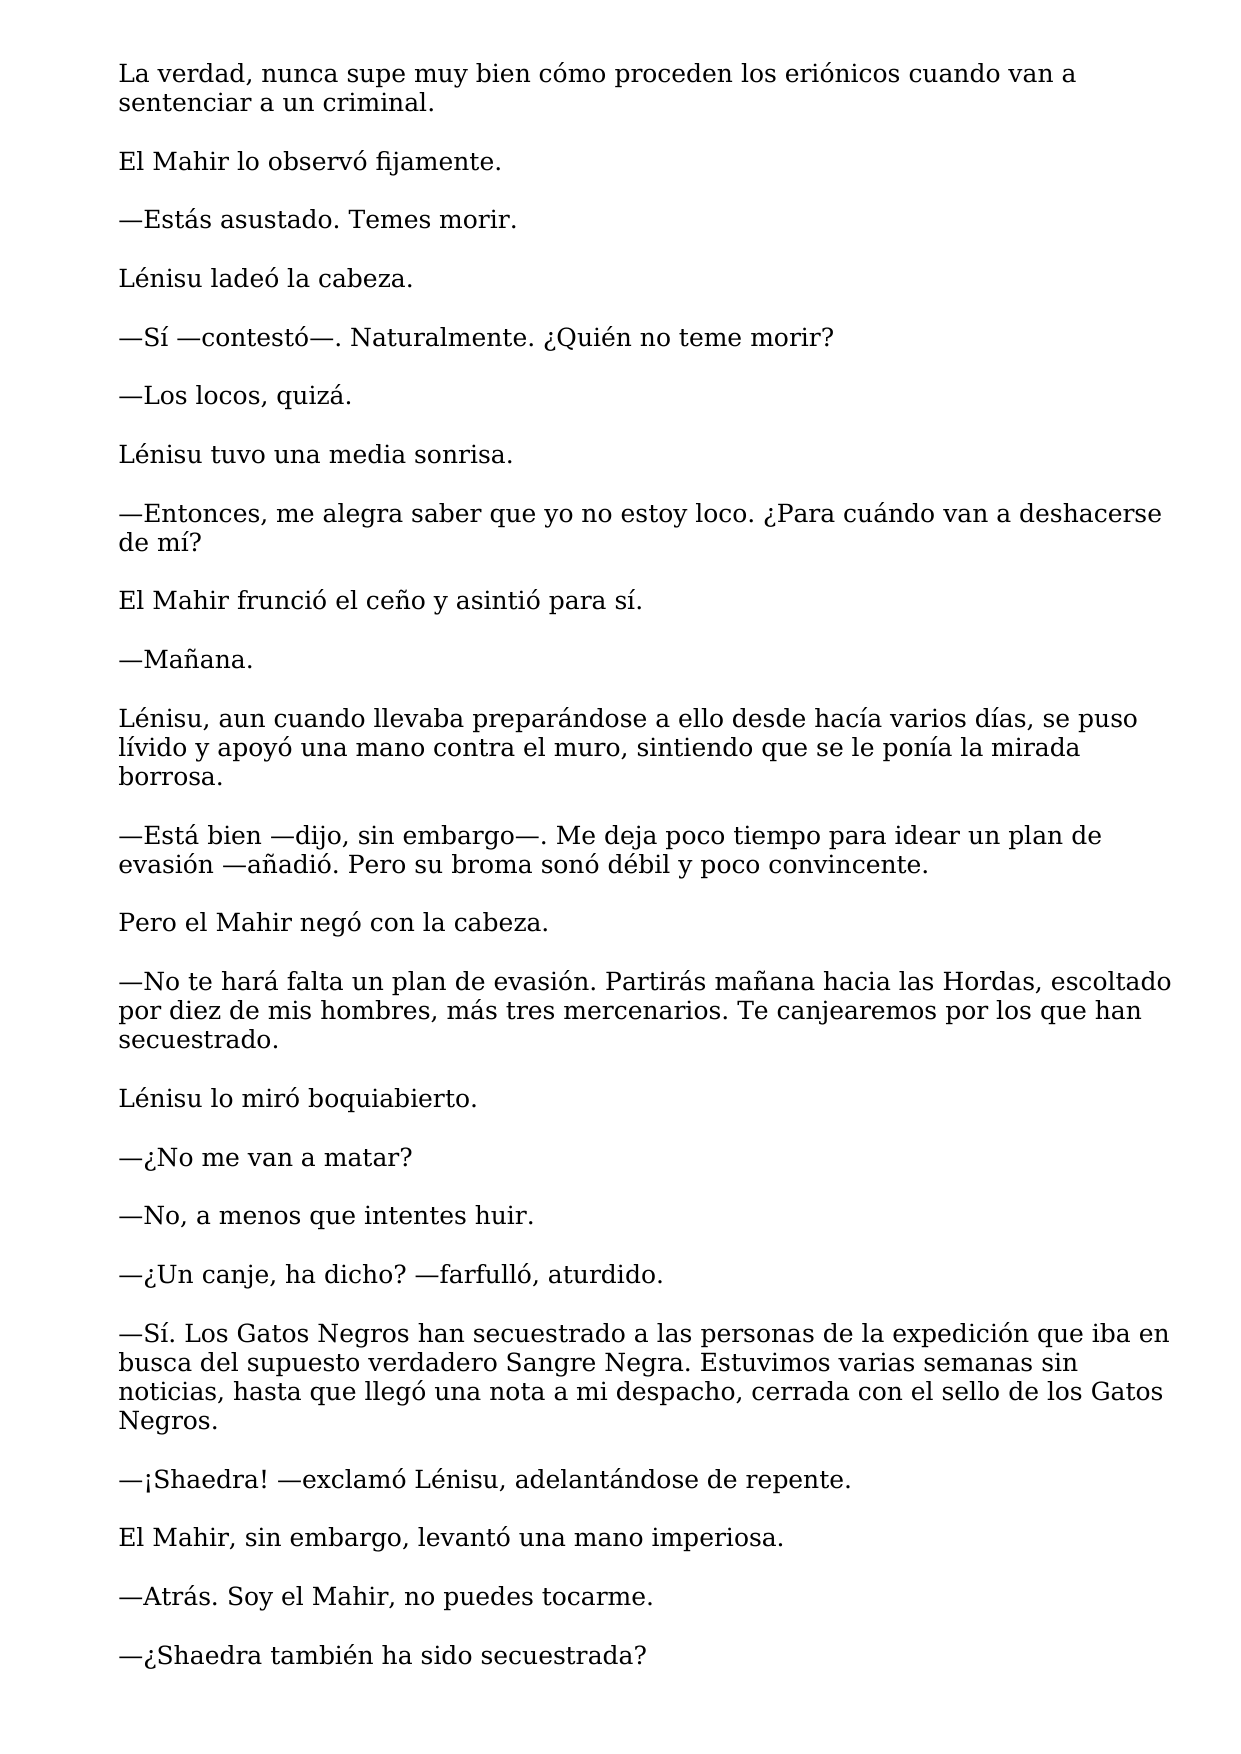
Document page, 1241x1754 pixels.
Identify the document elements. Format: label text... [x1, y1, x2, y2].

text Lénisu lo miró boquiabierto. [118, 1084, 1181, 1113]
text —Los locos, quizá. [118, 381, 1181, 411]
text —¡Shaedra! —exclamó Lénisu, adelantándose de repente. [118, 1465, 1181, 1494]
text El Mahir lo observó fijamente. [118, 147, 1181, 176]
text Lénisu ladeó la cabeza. [118, 264, 1181, 293]
text —¿Un canje, ha dicho? —farfulló, aturdido. [118, 1260, 1181, 1289]
text —Sí —contestó—. Naturalmente. ¿Quién no teme morir? [118, 323, 1181, 352]
text La verdad, nunca supe muy bien cómo proceden los eriónicos cuando van a sentenciar a un criminal. [118, 59, 1181, 117]
text Pero el Mahir negó con la cabeza. [118, 909, 1181, 938]
text —Estás asustado. Temes morir. [118, 206, 1181, 235]
text —¿Shaedra también ha sido secuestrada? [118, 1641, 1181, 1670]
text —Está bien —dijo, sin embargo—. Me deja poco tiempo para idear un plan de evasión —añadió. Pero su broma sonó débil y poco convincente. [118, 821, 1181, 879]
text El Mahir frunció el ceño y asintió para sí. [118, 587, 1181, 616]
text —¿No me van a matar? [118, 1143, 1181, 1172]
text —Sí. Los Gatos Negros han secuestrado a las personas de la expedición que iba en busca del supuesto verdadero Sangre Negra. Estuvimos varias semanas sin noticias, hasta que llegó una nota a mi despacho, cerrada con el sello de los Gatos Negros. [118, 1319, 1181, 1436]
text El Mahir, sin embargo, levantó una mano imperiosa. [118, 1524, 1181, 1553]
text —Atrás. Soy el Mahir, no puedes tocarme. [118, 1582, 1181, 1611]
text —Mañana. [118, 645, 1181, 674]
text —Entonces, me alegra saber que yo no estoy loco. ¿Para cuándo van a deshacerse de mí? [118, 499, 1181, 557]
text —No, a menos que intentes huir. [118, 1202, 1181, 1231]
text Lénisu tuvo una media sonrisa. [118, 440, 1181, 469]
text —No te hará falta un plan de evasión. Partirás mañana hacia las Hordas, escoltado por diez de mis hombres, más tres mercenarios. Te canjearemos por los que han secuestrado. [118, 967, 1181, 1055]
text Lénisu, aun cuando llevaba preparándose a ello desde hacía varios días, se puso lívido y apoyó una mano contra el muro, sintiendo que se le ponía la mirada borrosa. [118, 704, 1181, 791]
